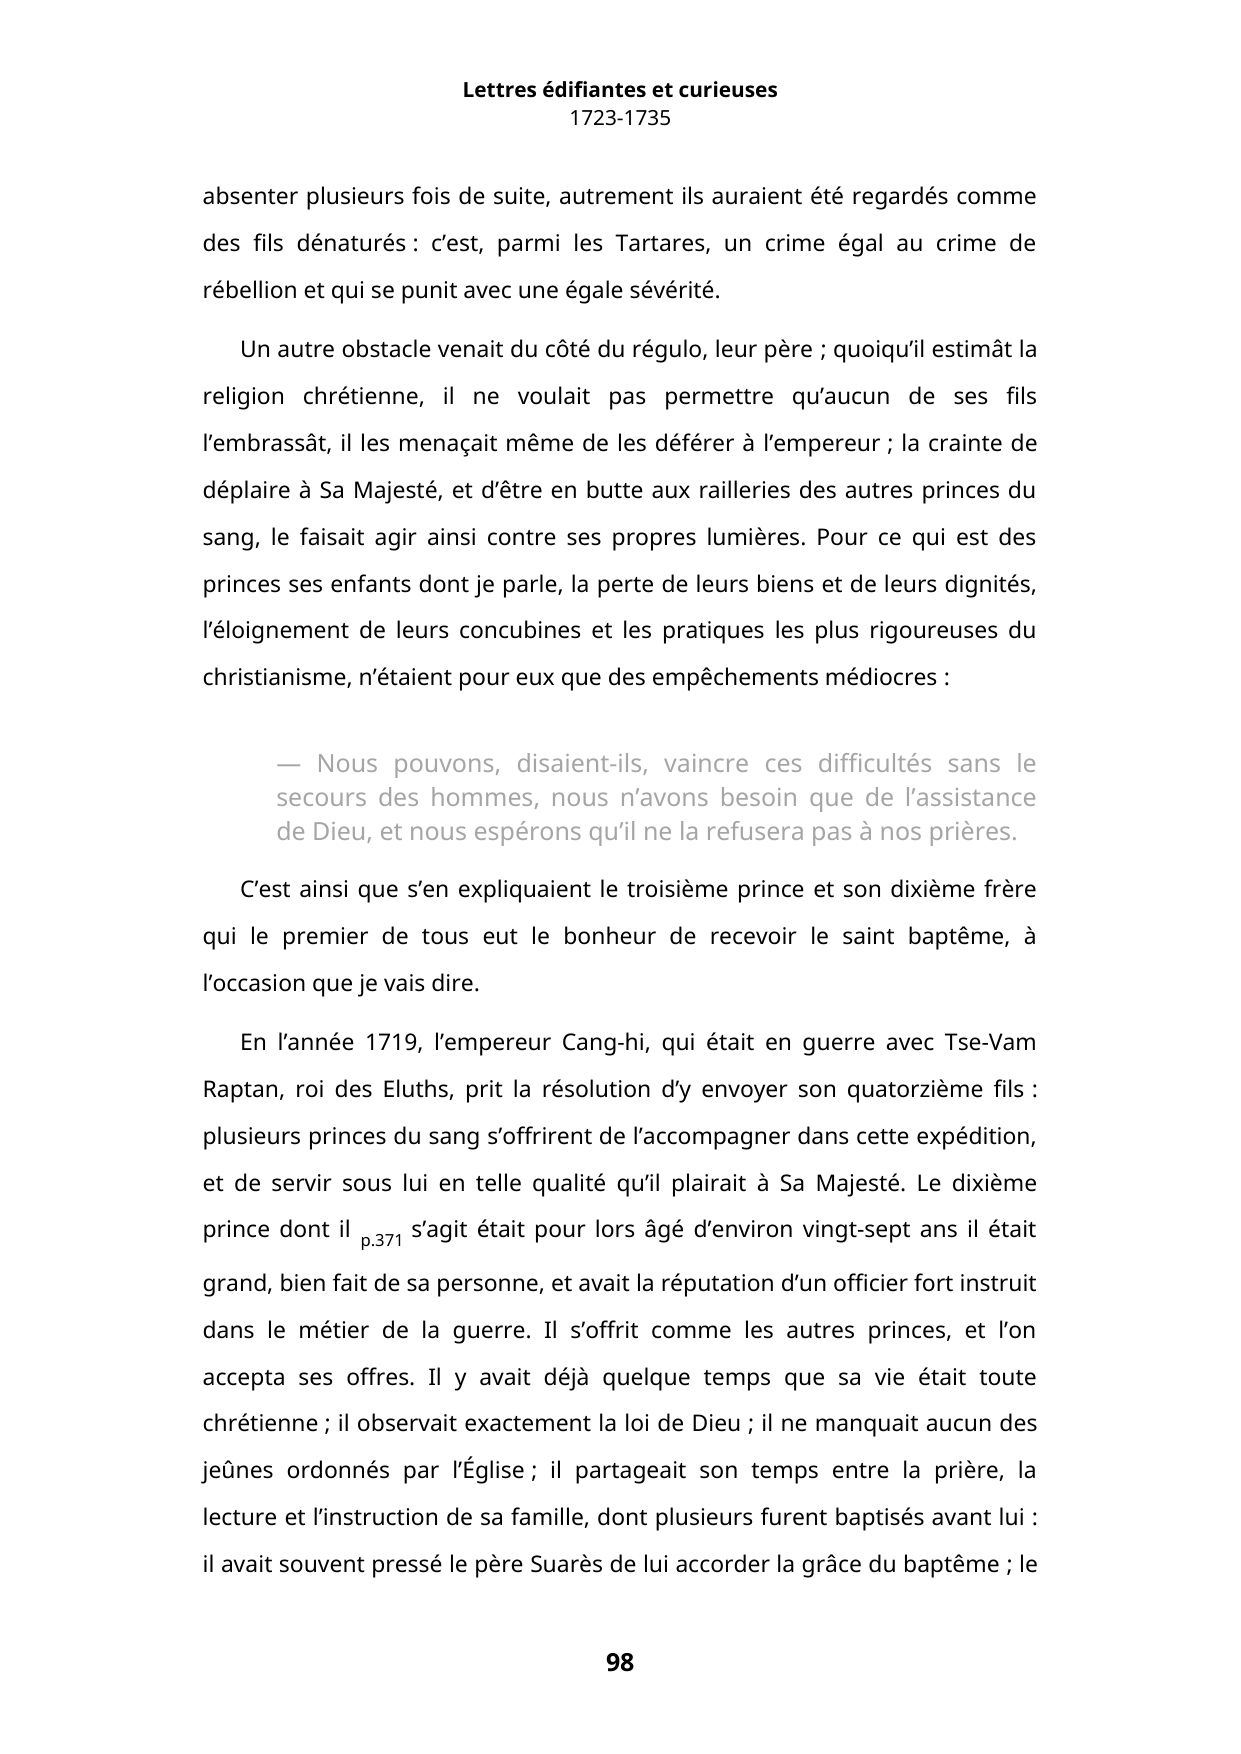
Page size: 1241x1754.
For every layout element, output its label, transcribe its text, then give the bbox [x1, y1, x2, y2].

text Un autre obstacle venait du côté du régulo, leur père ; quoiqu’il estimât la religion chrétienne, il ne voulait pas permettre qu’aucun de ses fils l’embrassât, il les menaçait même de les déférer à l’empereur ; la crainte de déplaire à Sa Majesté, et d’être en butte aux railleries des autres princes du sang, le faisait agir ainsi contre ses propres lumières. Pour ce qui est des princes ses enfants dont je parle, la perte de leurs biens et de leurs dignités, l’éloignement de leurs concubines et les pratiques les plus rigoureuses du christianisme, n’étaient pour eux que des empêchements médiocres : [202, 333, 1038, 692]
text absenter plusieurs fois de suite, autrement ils auraient été regardés comme des fils dénaturés : c’est, parmi les Tartares, un crime égal au crime de rébellion et qui se punit avec une égale sévérité. [202, 180, 1038, 305]
text En l’année 1719, l’empereur Cang-hi, qui était en guerre avec Tse-Vam Raptan, roi des Eluths, prit la résolution d’y envoyer son quatorzième fils : plusieurs princes du sang s’offrirent de l’accompagner dans cette expédition, et de servir sous lui en telle qualité qu’il plairait à Sa Majesté. Le dixième prince dont il p.371 s’agit était pour lors âgé d’environ vingt-sept ans il était grand, bien fait de sa personne, et avait la réputation d’un officier fort instruit dans le métier de la guerre. Il s’offrit comme les autres princes, et l’on accepta ses offres. Il y avait déjà quelque temps que sa vie était toute chrétienne ; il observait exactement la loi de Dieu ; il ne manquait aucun des jeûnes ordonnés par l’Église ; il partageait son temps entre la prière, la lecture et l’instruction de sa famille, dont plusieurs furent baptisés avant lui : il avait souvent pressé le père Suarès de lui accorder la grâce du baptême ; le [202, 1026, 1038, 1579]
text C’est ainsi que s’en expliquaient le troisième prince et son dixième frère qui le premier de tous eut le bonheur de recevoir le saint baptême, à l’occasion que je vais dire. [202, 873, 1038, 998]
text — Nous pouvons, disaient-ils, vaincre ces difficultés sans le secours des hommes, nous n’avons besoin que de l’assistance de Dieu, et nous espérons qu’il ne la refusera pas à nos prières. [276, 746, 1038, 848]
